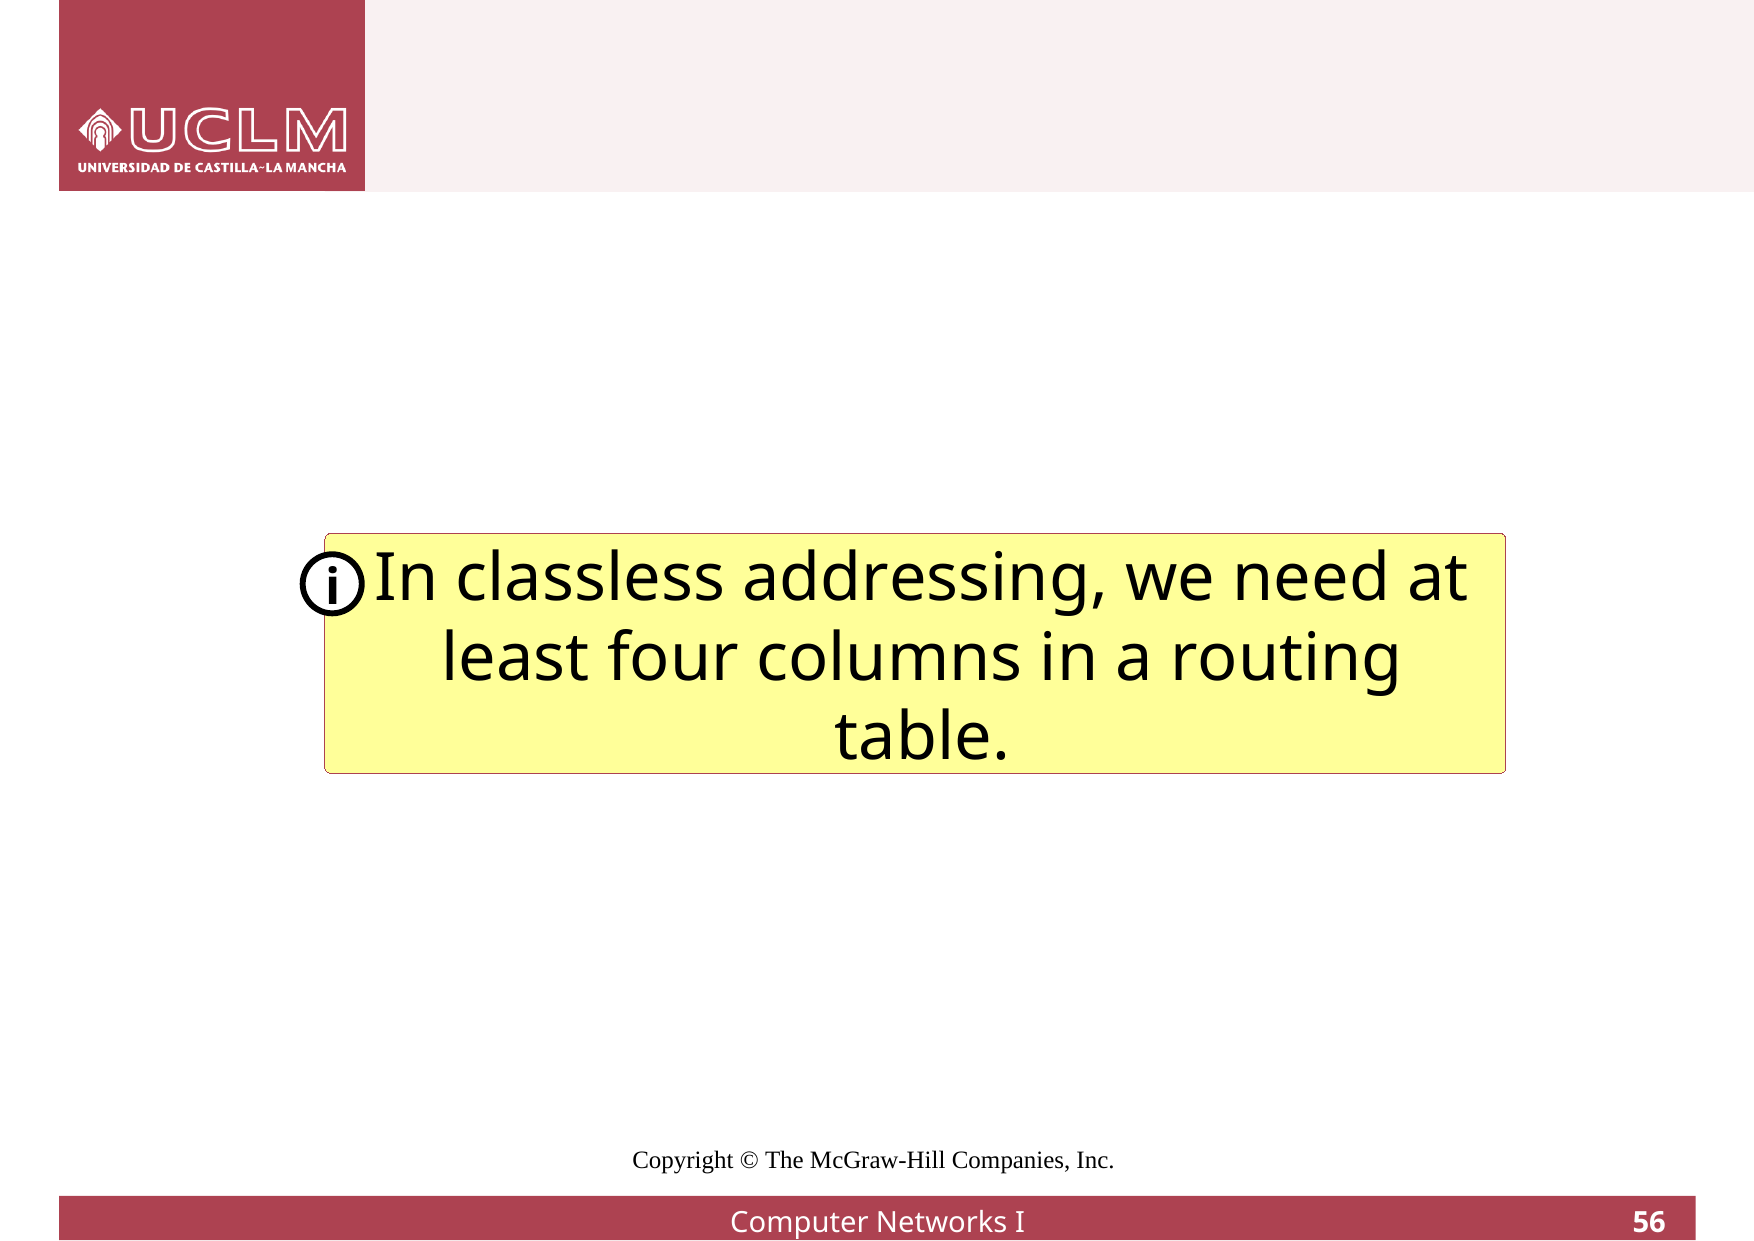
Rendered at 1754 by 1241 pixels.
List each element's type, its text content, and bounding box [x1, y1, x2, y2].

text_box In classless addressing, we need at least four columns in a routing table. [324, 533, 1506, 774]
text_box i [312, 547, 341, 636]
picture [59, 0, 365, 191]
text_box [341, 555, 362, 612]
text_box [302, 562, 312, 606]
text_box Copyright © The McGraw-Hill Companies, Inc. [478, 1136, 1276, 1182]
